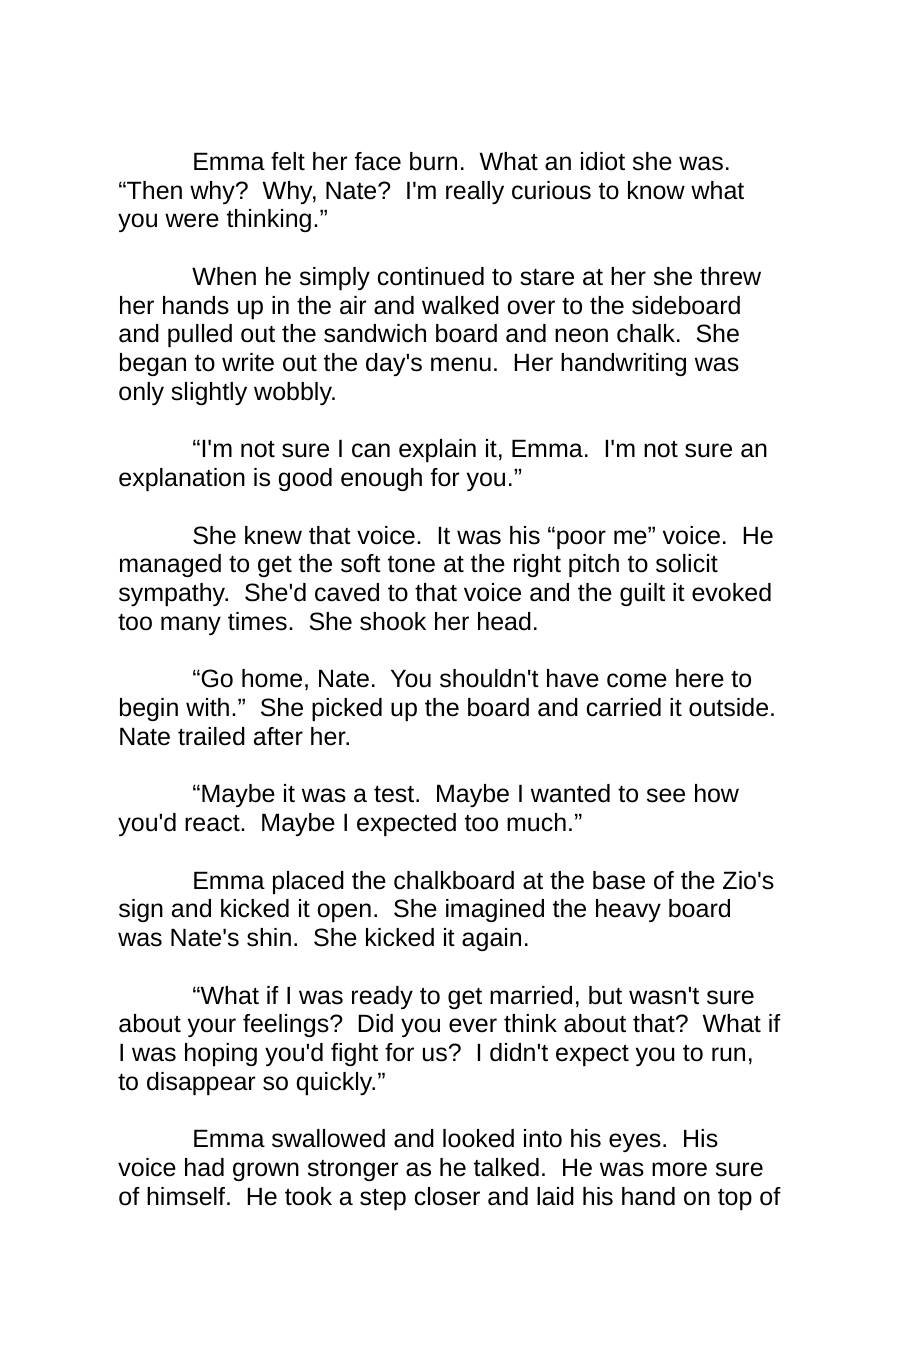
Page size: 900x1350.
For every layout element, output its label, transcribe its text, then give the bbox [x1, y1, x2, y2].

text “What if I was ready to get married, but wasn't sure about your feelings? Did you ever think about that? What if I was hoping you'd fight for us? I didn't expect you to run, to disappear so quickly.” [118, 981, 782, 1096]
text “I'm not sure I can explain it, Emma. I'm not sure an explanation is good enough for you.” [118, 434, 782, 492]
text When he simply continued to stare at her she threw her hands up in the air and walked over to the sideboard and pulled out the sandwich board and neon chalk. She began to write out the day's menu. Her handwriting was only slightly wobbly. [118, 262, 782, 406]
text “Maybe it was a test. Maybe I wanted to see how you'd react. Maybe I expected too much.” [118, 779, 782, 837]
text Emma felt her face burn. What an idiot she was. “Then why? Why, Nate? I'm really curious to know what you were thinking.” [118, 147, 782, 233]
text “Go home, Nate. You shouldn't have come here to begin with.” She picked up the board and carried it outside. Nate trailed after her. [118, 664, 782, 751]
text She knew that voice. It was his “poor me” voice. He managed to get the soft tone at the right pitch to solicit sympathy. She'd caved to that voice and the guilt it evoked too many times. She shook her head. [118, 521, 782, 636]
text Emma placed the chalkboard at the base of the Zio's sign and kicked it open. She imagined the heavy board was Nate's shin. She kicked it again. [118, 866, 782, 952]
text Emma swallowed and looked into his eyes. His voice had grown stronger as he talked. He was more sure of himself. He took a step closer and laid his hand on top of [118, 1124, 782, 1211]
